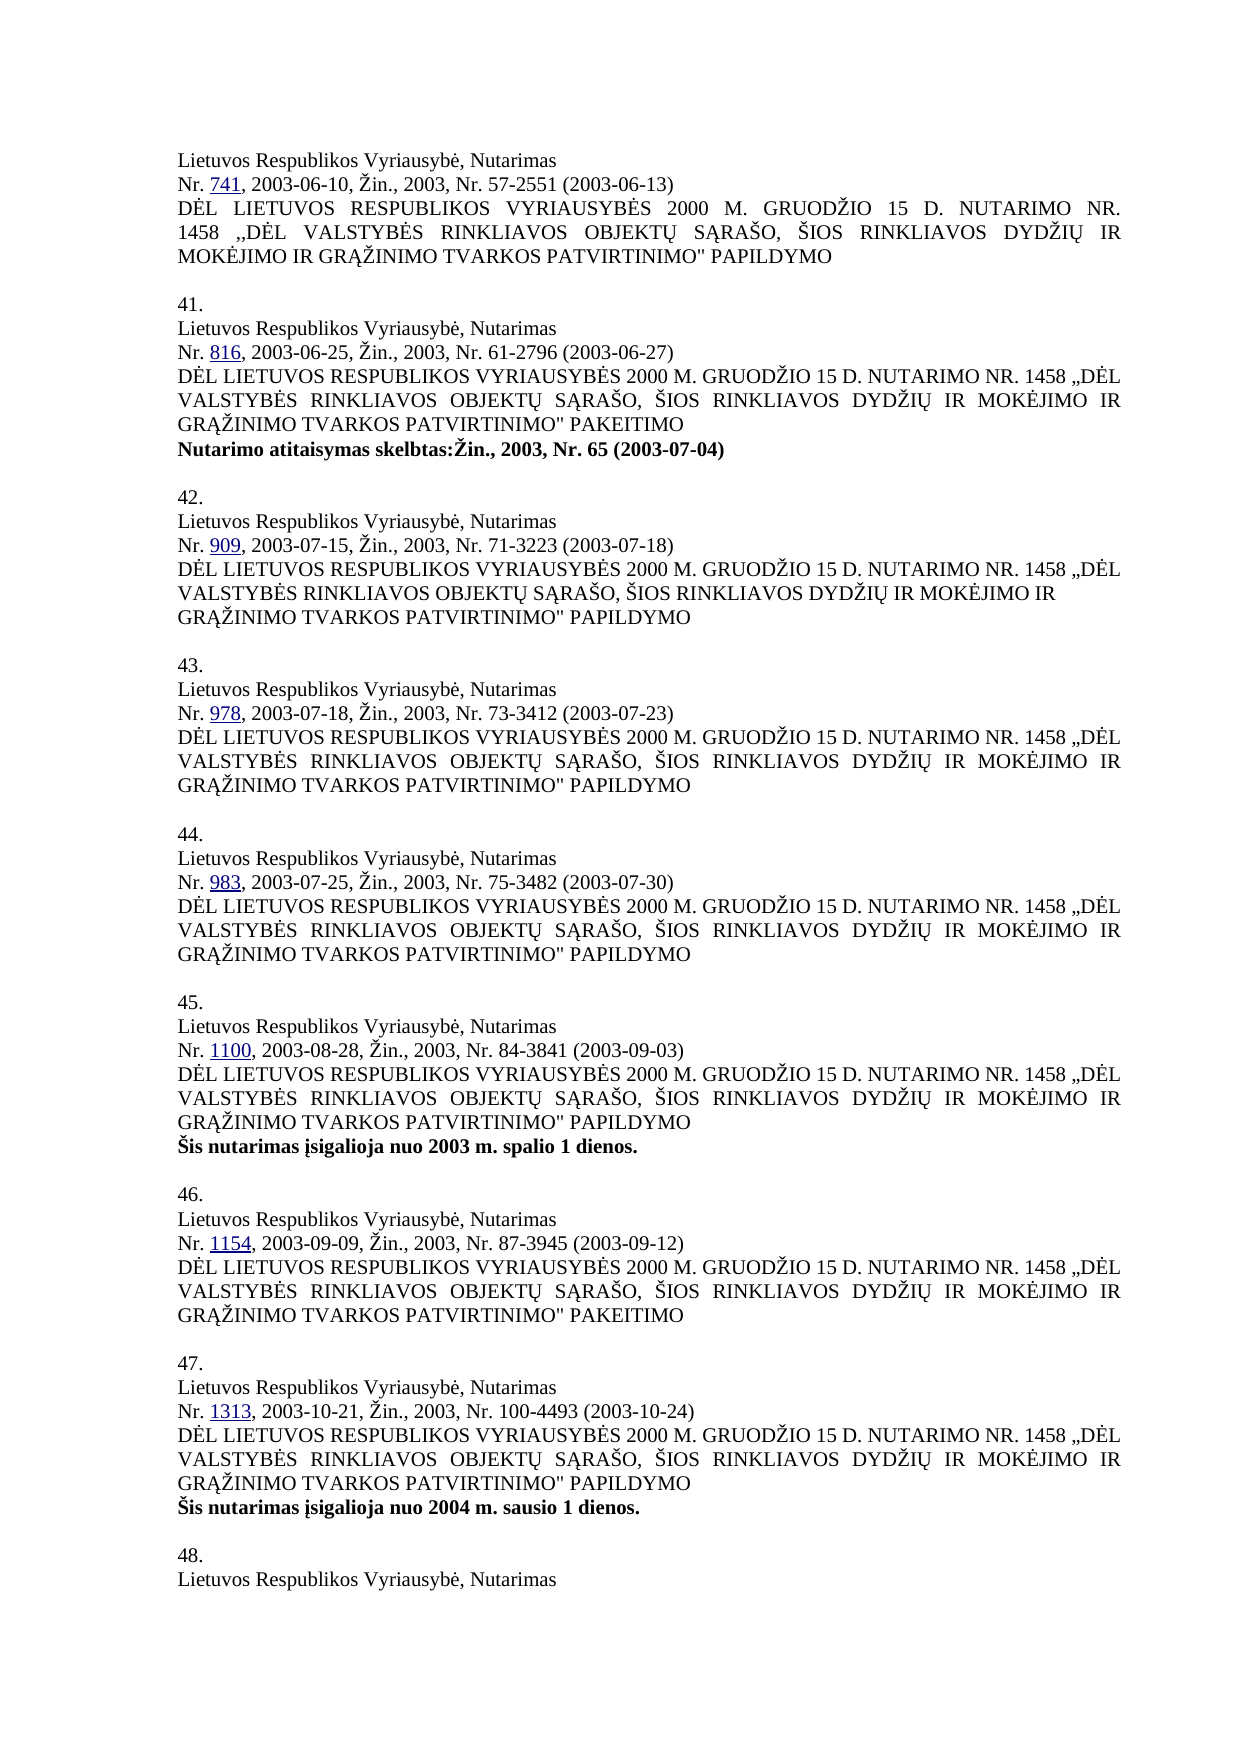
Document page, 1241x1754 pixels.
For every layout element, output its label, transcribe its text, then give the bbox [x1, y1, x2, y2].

text Lietuvos Respublikos Vyriausybė, Nutarimas [177, 1567, 1122, 1591]
text Nr. 1313, 2003-10-21, Žin., 2003, Nr. 100-4493 (2003-10-24) [177, 1399, 1122, 1423]
text Lietuvos Respublikos Vyriausybė, Nutarimas [177, 1206, 1122, 1231]
text Šis nutarimas įsigalioja nuo 2004 m. sausio 1 dienos. [177, 1495, 1122, 1519]
text Lietuvos Respublikos Vyriausybė, Nutarimas [177, 677, 1122, 701]
text Nr. 1154, 2003-09-09, Žin., 2003, Nr. 87-3945 (2003-09-12) [177, 1231, 1122, 1254]
text Nr. 909, 2003-07-15, Žin., 2003, Nr. 71-3223 (2003-07-18) [177, 533, 1122, 557]
text DĖL LIETUVOS RESPUBLIKOS VYRIAUSYBĖS 2000 M. GRUODŽIO 15 D. NUTARIMO NR. 1458 „DĖL VALSTYBĖS RINKLIAVOS OBJEKTŲ SĄRAŠO, ŠIOS RINKLIAVOS DYDŽIŲ IR MOKĖJIMO IR GRĄŽINIMO TVARKOS PATVIRTINIMO" PAPILDYMO [177, 557, 1122, 629]
text Nr. 978, 2003-07-18, Žin., 2003, Nr. 73-3412 (2003-07-23) [177, 701, 1122, 725]
text 41. [177, 292, 1122, 316]
text DĖL LIETUVOS RESPUBLIKOS VYRIAUSYBĖS 2000 M. GRUODŽIO 15 D. NUTARIMO NR. 1458 „DĖL VALSTYBĖS RINKLIAVOS OBJEKTŲ SĄRAŠO, ŠIOS RINKLIAVOS DYDŽIŲ IR MOKĖJIMO IR GRĄŽINIMO TVARKOS PATVIRTINIMO" PAPILDYMO [177, 1062, 1122, 1134]
text 46. [177, 1182, 1122, 1206]
text Nutarimo atitaisymas skelbtas:Žin., 2003, Nr. 65 (2003-07-04) [177, 436, 1122, 461]
text DĖL LIETUVOS RESPUBLIKOS VYRIAUSYBĖS 2000 M. GRUODŽIO 15 D. NUTARIMO NR. 1458 „DĖL VALSTYBĖS RINKLIAVOS OBJEKTŲ SĄRAŠO, ŠIOS RINKLIAVOS DYDŽIŲ IR MOKĖJIMO IR GRĄŽINIMO TVARKOS PATVIRTINIMO" PAPILDYMO [177, 725, 1122, 797]
text DĖL LIETUVOS RESPUBLIKOS VYRIAUSYBĖS 2000 M. GRUODŽIO 15 D. NUTARIMO NR. 1458 ,,DĖL VALSTYBĖS RINKLIAVOS OBJEKTŲ SĄRAŠO, ŠIOS RINKLIAVOS DYDŽIŲ IR MOKĖJIMO IR GRĄŽINIMO TVARKOS PATVIRTINIMO" PAPILDYMO [177, 196, 1122, 268]
text Nr. 983, 2003-07-25, Žin., 2003, Nr. 75-3482 (2003-07-30) [177, 869, 1122, 894]
text 47. [177, 1351, 1122, 1375]
text Lietuvos Respublikos Vyriausybė, Nutarimas [177, 1014, 1122, 1038]
text DĖL LIETUVOS RESPUBLIKOS VYRIAUSYBĖS 2000 M. GRUODŽIO 15 D. NUTARIMO NR. 1458 „DĖL VALSTYBĖS RINKLIAVOS OBJEKTŲ SĄRAŠO, ŠIOS RINKLIAVOS DYDŽIŲ IR MOKĖJIMO IR GRĄŽINIMO TVARKOS PATVIRTINIMO" PAPILDYMO [177, 1423, 1122, 1495]
text 44. [177, 821, 1122, 846]
text Lietuvos Respublikos Vyriausybė, Nutarimas [177, 1375, 1122, 1399]
text DĖL LIETUVOS RESPUBLIKOS VYRIAUSYBĖS 2000 M. GRUODŽIO 15 D. NUTARIMO NR. 1458 „DĖL VALSTYBĖS RINKLIAVOS OBJEKTŲ SĄRAŠO, ŠIOS RINKLIAVOS DYDŽIŲ IR MOKĖJIMO IR GRĄŽINIMO TVARKOS PATVIRTINIMO" PAPILDYMO [177, 894, 1122, 966]
text Šis nutarimas įsigalioja nuo 2003 m. spalio 1 dienos. [177, 1134, 1122, 1158]
text 45. [177, 990, 1122, 1014]
text Lietuvos Respublikos Vyriausybė, Nutarimas [177, 509, 1122, 533]
text Nr. 741, 2003-06-10, Žin., 2003, Nr. 57-2551 (2003-06-13) [177, 172, 1122, 196]
text 43. [177, 653, 1122, 677]
text Nr. 816, 2003-06-25, Žin., 2003, Nr. 61-2796 (2003-06-27) [177, 340, 1122, 364]
text Lietuvos Respublikos Vyriausybė, Nutarimas [177, 316, 1122, 340]
text 42. [177, 484, 1122, 509]
text DĖL LIETUVOS RESPUBLIKOS VYRIAUSYBĖS 2000 M. GRUODŽIO 15 D. NUTARIMO NR. 1458 „DĖL VALSTYBĖS RINKLIAVOS OBJEKTŲ SĄRAŠO, ŠIOS RINKLIAVOS DYDŽIŲ IR MOKĖJIMO IR GRĄŽINIMO TVARKOS PATVIRTINIMO" PAKEITIMO [177, 364, 1122, 436]
text Nr. 1100, 2003-08-28, Žin., 2003, Nr. 84-3841 (2003-09-03) [177, 1038, 1122, 1062]
text 48. [177, 1543, 1122, 1567]
text DĖL LIETUVOS RESPUBLIKOS VYRIAUSYBĖS 2000 M. GRUODŽIO 15 D. NUTARIMO NR. 1458 „DĖL VALSTYBĖS RINKLIAVOS OBJEKTŲ SĄRAŠO, ŠIOS RINKLIAVOS DYDŽIŲ IR MOKĖJIMO IR GRĄŽINIMO TVARKOS PATVIRTINIMO" PAKEITIMO [177, 1254, 1122, 1327]
text Lietuvos Respublikos Vyriausybė, Nutarimas [177, 846, 1122, 869]
text Lietuvos Respublikos Vyriausybė, Nutarimas [177, 148, 1122, 172]
